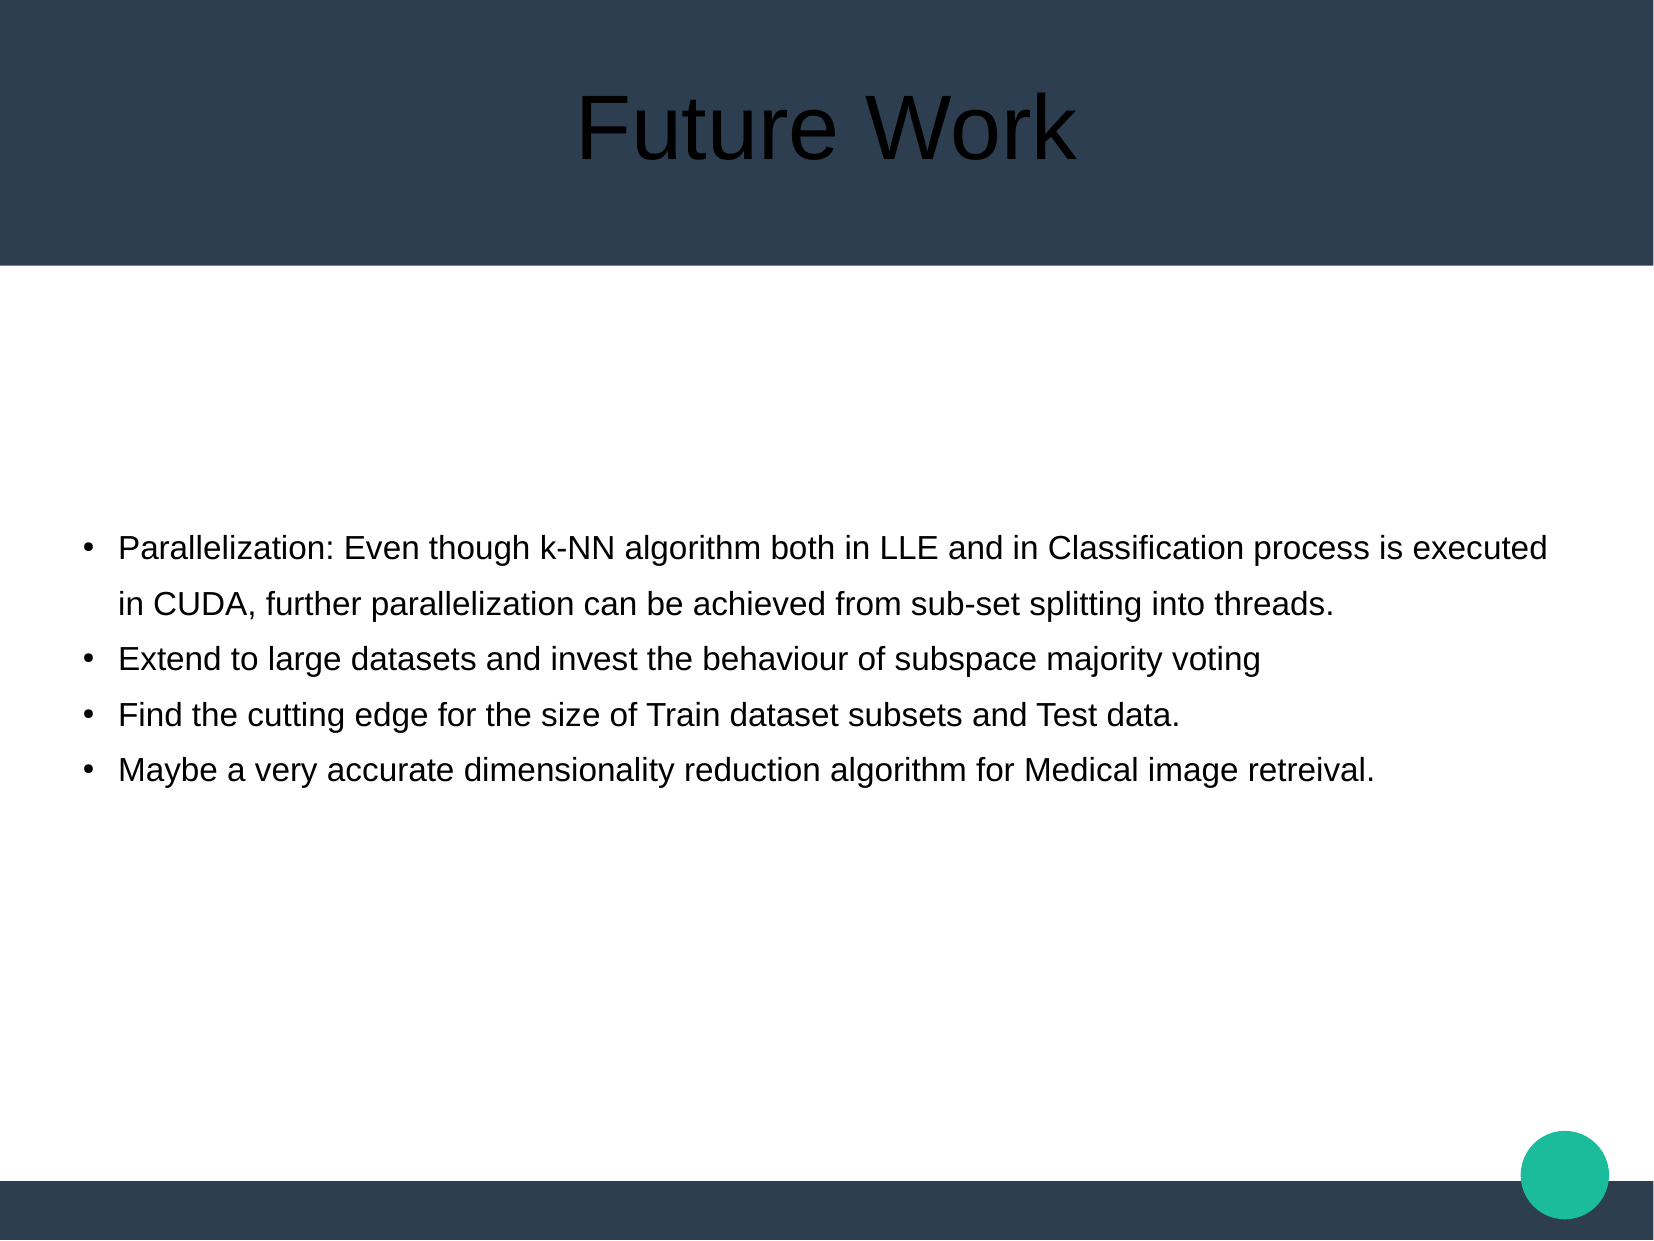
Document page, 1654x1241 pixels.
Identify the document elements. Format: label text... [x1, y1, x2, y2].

subtitle Parallelization: Even though k-NN algorithm both in LLE and in Classification process is executed in CUDA, further parallelization can be achieved from sub-set splitting into threads. Extend to large datasets and invest the behaviour of subspace majority voting Find the cutting edge for the size of Train dataset subsets and Test data. Maybe a very accurate dimensionality reduction algorithm for Medical image retreival. [82, 290, 1571, 1010]
title Future Work [59, 49, 1595, 207]
